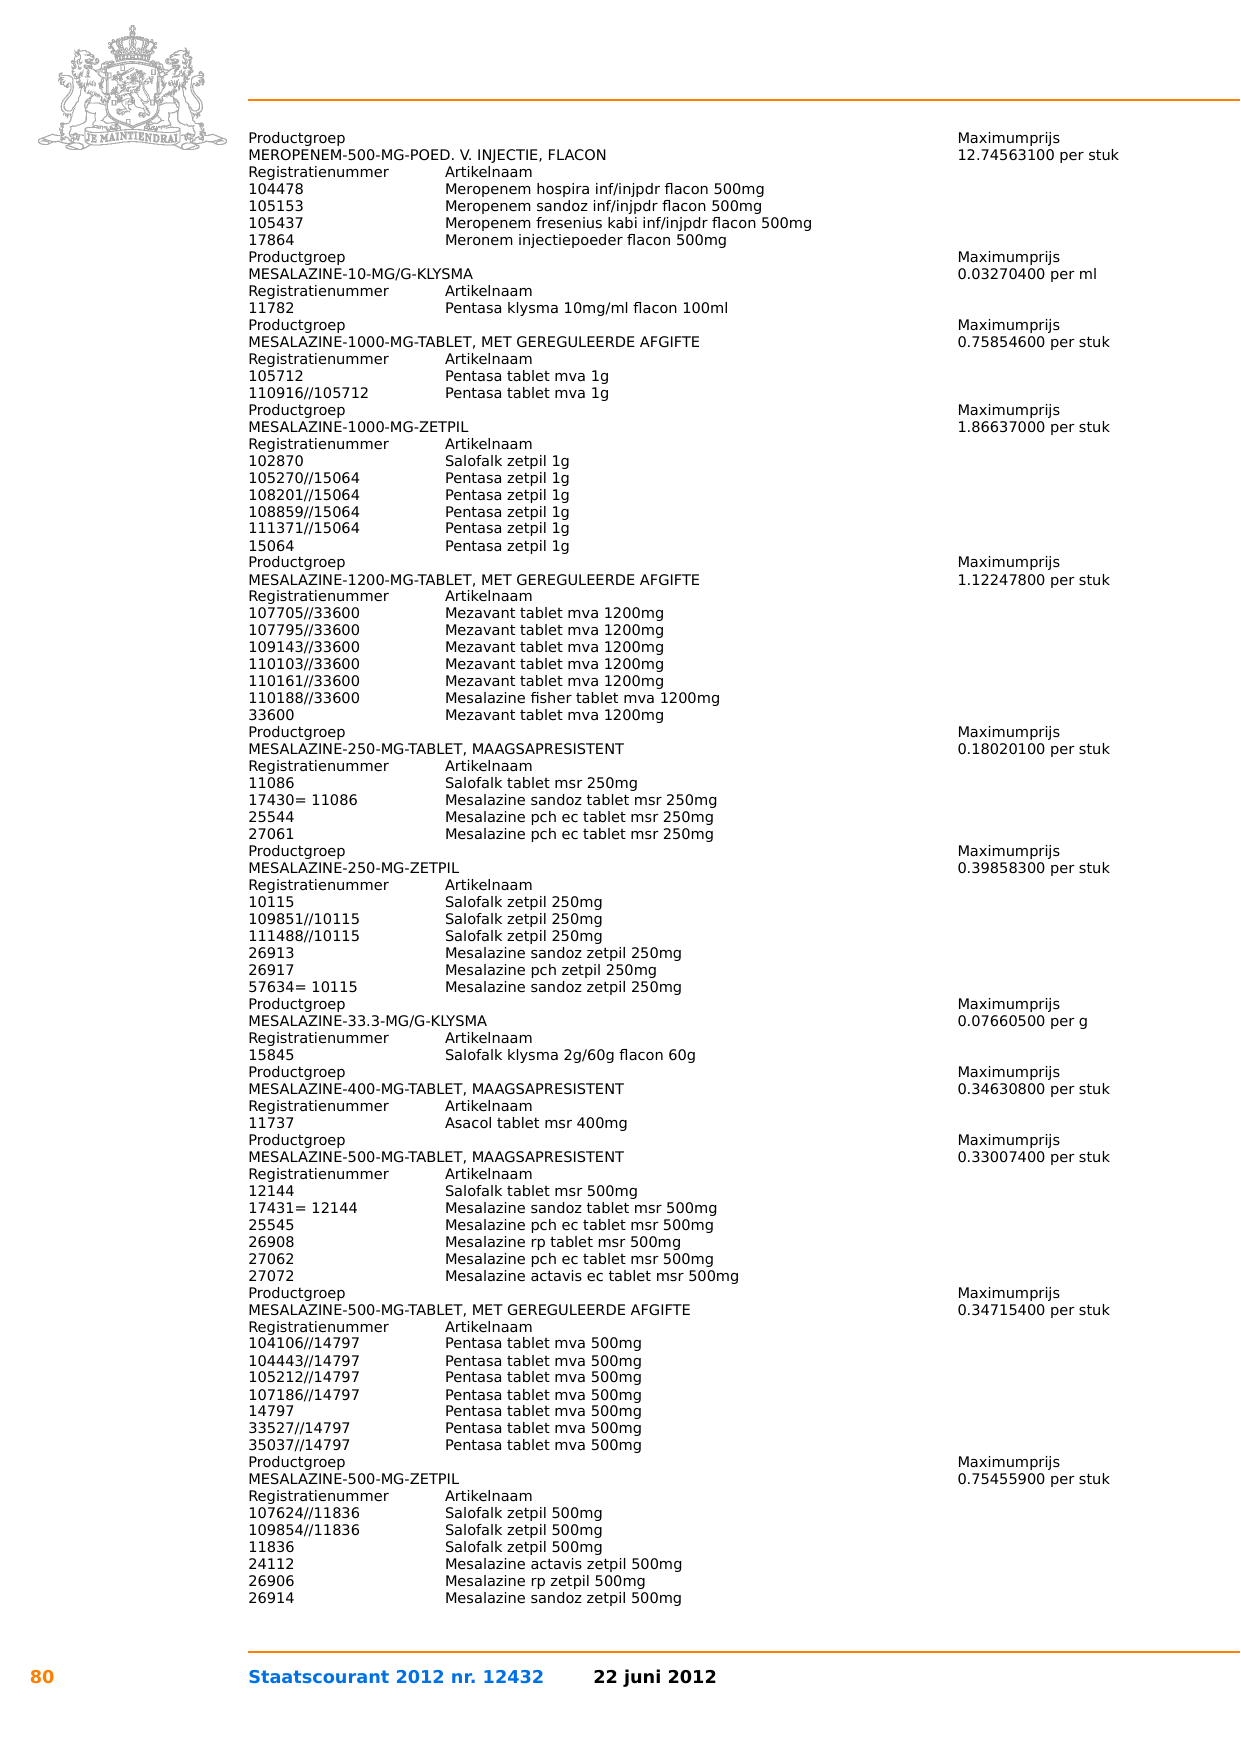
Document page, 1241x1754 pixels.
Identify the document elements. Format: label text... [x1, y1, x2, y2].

table_cell 105270//15064 [248, 470, 439, 486]
table_cell Mesalazine sandoz tablet msr 500mg [439, 1200, 951, 1217]
table_cell Mesalazine pch zetpil 250mg [439, 962, 951, 979]
table_cell Artikelnaam [439, 351, 951, 368]
table_cell Productgroep [248, 1285, 439, 1301]
table_cell [439, 1064, 951, 1081]
table_cell 15064 [248, 538, 439, 554]
table_cell [439, 843, 951, 860]
table_cell Pentasa zetpil 1g [439, 486, 951, 503]
table_cell [951, 792, 1163, 809]
table_cell 57634= 10115 [248, 979, 439, 996]
table_cell [439, 130, 951, 147]
table_cell [951, 639, 1163, 656]
table_cell 17430= 11086 [248, 792, 439, 809]
table_cell Mesalazine rp tablet msr 500mg [439, 1234, 951, 1251]
table_cell 24112 [248, 1556, 439, 1573]
table_cell [951, 1098, 1163, 1115]
table_cell [951, 453, 1163, 469]
table_cell Mesalazine pch ec tablet msr 500mg [439, 1217, 951, 1233]
table_cell 0.03270400 per ml [951, 266, 1163, 283]
table_cell Salofalk zetpil 500mg [439, 1539, 951, 1556]
table_cell Artikelnaam [439, 588, 951, 605]
table_cell Salofalk zetpil 250mg [439, 911, 951, 928]
table_cell Salofalk zetpil 250mg [439, 928, 951, 945]
table_cell MESALAZINE-33.3-MG/G-KLYSMA [248, 1013, 951, 1030]
table_cell Artikelnaam [439, 164, 951, 181]
table_cell 35037//14797 [248, 1437, 439, 1454]
table_cell MESALAZINE-500-MG-ZETPIL [248, 1471, 951, 1488]
table_cell Pentasa tablet mva 1g [439, 368, 951, 384]
table_cell [951, 809, 1163, 826]
table_cell 110916//105712 [248, 385, 439, 402]
table_cell MESALAZINE-1000-MG-TABLET, MET GEREGULEERDE AFGIFTE [248, 334, 951, 351]
table_cell [951, 368, 1163, 384]
table_cell Productgroep [248, 724, 439, 741]
table_cell [951, 181, 1163, 198]
table_cell [951, 1420, 1163, 1437]
table_cell [951, 1353, 1163, 1369]
table_cell Salofalk klysma 2g/60g flacon 60g [439, 1047, 951, 1064]
table_cell Meropenem sandoz inf/injpdr flacon 500mg [439, 198, 951, 215]
table_cell 109854//11836 [248, 1522, 439, 1539]
table_cell Pentasa tablet mva 500mg [439, 1386, 951, 1403]
table_cell [951, 877, 1163, 894]
table_cell [951, 622, 1163, 639]
table_cell Mezavant tablet mva 1200mg [439, 656, 951, 673]
table_cell Meropenem hospira inf/injpdr flacon 500mg [439, 181, 951, 198]
table_cell 104443//14797 [248, 1353, 439, 1369]
table_cell [951, 351, 1163, 368]
table_cell [951, 1200, 1163, 1217]
table_cell Productgroep [248, 249, 439, 266]
table_cell [951, 1488, 1163, 1505]
table_cell 11782 [248, 300, 439, 317]
table_cell 14797 [248, 1403, 439, 1420]
table_cell Registratienummer [248, 164, 439, 181]
table_cell Pentasa zetpil 1g [439, 470, 951, 486]
table_cell [951, 1556, 1163, 1573]
table_cell [951, 1047, 1163, 1064]
table_cell Maximumprijs [951, 843, 1163, 860]
table_cell 105153 [248, 198, 439, 215]
table_cell 0.07660500 per g [951, 1013, 1163, 1030]
table_cell Productgroep [248, 843, 439, 860]
table_cell 105212//14797 [248, 1369, 439, 1386]
table_cell [951, 1573, 1163, 1590]
table_cell [951, 385, 1163, 402]
table_cell 27061 [248, 826, 439, 843]
table_cell 10115 [248, 894, 439, 911]
table_cell Mesalazine sandoz zetpil 250mg [439, 979, 951, 996]
table_cell [951, 1319, 1163, 1335]
table_cell MESALAZINE-250-MG-ZETPIL [248, 860, 951, 877]
table_cell 27072 [248, 1268, 439, 1284]
table_cell 0.33007400 per stuk [951, 1149, 1163, 1166]
table_cell Maximumprijs [951, 249, 1163, 266]
table_cell [951, 283, 1163, 300]
table_cell Maximumprijs [951, 1454, 1163, 1471]
picture [38, 25, 227, 150]
table_cell [439, 724, 951, 741]
table_cell Registratienummer [248, 1319, 439, 1335]
table_cell Maximumprijs [951, 317, 1163, 334]
table_cell MEROPENEM-500-MG-POED. V. INJECTIE, FLACON [248, 147, 951, 164]
table_cell Artikelnaam [439, 283, 951, 300]
table_cell Registratienummer [248, 283, 439, 300]
table_cell Productgroep [248, 996, 439, 1013]
table_cell Artikelnaam [439, 1030, 951, 1047]
table_cell 105437 [248, 215, 439, 232]
table_cell [951, 1539, 1163, 1556]
table_cell Mesalazine sandoz tablet msr 250mg [439, 792, 951, 809]
table_cell Registratienummer [248, 877, 439, 894]
table_cell Pentasa tablet mva 1g [439, 385, 951, 402]
table_cell 104478 [248, 181, 439, 198]
table_cell [439, 554, 951, 571]
table_cell 0.39858300 per stuk [951, 860, 1163, 877]
table_cell [951, 1217, 1163, 1233]
table_cell [439, 1285, 951, 1301]
table_cell 109851//10115 [248, 911, 439, 928]
table_cell MESALAZINE-500-MG-TABLET, MAAGSAPRESISTENT [248, 1149, 951, 1166]
table_cell MESALAZINE-10-MG/G-KLYSMA [248, 266, 951, 283]
table_cell Pentasa tablet mva 500mg [439, 1335, 951, 1352]
table_cell Pentasa zetpil 1g [439, 504, 951, 520]
table_cell Meronem injectiepoeder flacon 500mg [439, 232, 951, 249]
table_cell [951, 1437, 1163, 1454]
table_cell [951, 486, 1163, 503]
table_cell [951, 775, 1163, 792]
table_cell Productgroep [248, 1064, 439, 1081]
table_cell [951, 1335, 1163, 1352]
table_cell Productgroep [248, 554, 439, 571]
table_cell 109143//33600 [248, 639, 439, 656]
table_cell 111371//15064 [248, 520, 439, 537]
table_cell Artikelnaam [439, 877, 951, 894]
table_cell [951, 1403, 1163, 1420]
table_cell 33527//14797 [248, 1420, 439, 1437]
table_cell Artikelnaam [439, 1319, 951, 1335]
table_cell Registratienummer [248, 588, 439, 605]
table_cell Mesalazine pch ec tablet msr 250mg [439, 826, 951, 843]
table_cell [951, 520, 1163, 537]
table_cell Pentasa zetpil 1g [439, 520, 951, 537]
table_cell 17864 [248, 232, 439, 249]
table_cell 0.34630800 per stuk [951, 1081, 1163, 1098]
table_cell Productgroep [248, 1454, 439, 1471]
table_cell 111488//10115 [248, 928, 439, 945]
table_cell Mezavant tablet mva 1200mg [439, 673, 951, 690]
table_cell [951, 979, 1163, 996]
table_cell 0.75455900 per stuk [951, 1471, 1163, 1488]
table_cell Mezavant tablet mva 1200mg [439, 605, 951, 622]
table_cell 107795//33600 [248, 622, 439, 639]
table_cell Mesalazine pch ec tablet msr 500mg [439, 1251, 951, 1267]
table_cell Maximumprijs [951, 724, 1163, 741]
table_cell Salofalk zetpil 1g [439, 453, 951, 469]
table_cell [951, 690, 1163, 707]
table_cell 33600 [248, 707, 439, 724]
table_cell [439, 1132, 951, 1149]
table_cell 110161//33600 [248, 673, 439, 690]
table_cell [439, 249, 951, 266]
table_cell Mezavant tablet mva 1200mg [439, 707, 951, 724]
table_cell 26906 [248, 1573, 439, 1590]
table_cell [951, 1522, 1163, 1539]
table_cell 110188//33600 [248, 690, 439, 707]
table_cell Registratienummer [248, 1030, 439, 1047]
table_cell Mesalazine sandoz zetpil 250mg [439, 945, 951, 962]
table_cell Registratienummer [248, 351, 439, 368]
table_cell [951, 300, 1163, 317]
table_cell 1.86637000 per stuk [951, 419, 1163, 436]
table_cell Artikelnaam [439, 1098, 951, 1115]
table_cell 26908 [248, 1234, 439, 1251]
table_cell Salofalk zetpil 500mg [439, 1505, 951, 1522]
table_cell Artikelnaam [439, 758, 951, 775]
table_cell 11836 [248, 1539, 439, 1556]
table_cell Asacol tablet msr 400mg [439, 1115, 951, 1132]
table_cell [439, 996, 951, 1013]
table_cell 0.34715400 per stuk [951, 1301, 1163, 1318]
table_cell Salofalk zetpil 250mg [439, 894, 951, 911]
table_cell Mezavant tablet mva 1200mg [439, 639, 951, 656]
table_cell Productgroep [248, 402, 439, 418]
table_cell [951, 1505, 1163, 1522]
table_cell Artikelnaam [439, 1488, 951, 1505]
table_cell Mezavant tablet mva 1200mg [439, 622, 951, 639]
table_cell [439, 402, 951, 418]
table_cell 12144 [248, 1183, 439, 1199]
table_cell MESALAZINE-500-MG-TABLET, MET GEREGULEERDE AFGIFTE [248, 1301, 951, 1318]
table_cell 105712 [248, 368, 439, 384]
table_cell [951, 1268, 1163, 1284]
table_cell [951, 1115, 1163, 1132]
table_cell Pentasa zetpil 1g [439, 538, 951, 554]
table_cell Pentasa tablet mva 500mg [439, 1369, 951, 1386]
table_cell Registratienummer [248, 436, 439, 452]
table_cell [951, 758, 1163, 775]
table_cell [951, 707, 1163, 724]
table_cell MESALAZINE-250-MG-TABLET, MAAGSAPRESISTENT [248, 741, 951, 758]
table_cell [951, 198, 1163, 215]
table_cell 26917 [248, 962, 439, 979]
table_cell [951, 538, 1163, 554]
table_cell Maximumprijs [951, 402, 1163, 418]
table_cell [951, 1234, 1163, 1251]
table_cell [951, 945, 1163, 962]
table_cell Mesalazine fisher tablet mva 1200mg [439, 690, 951, 707]
table_cell 25545 [248, 1217, 439, 1233]
table_cell 26913 [248, 945, 439, 962]
table_cell 107624//11836 [248, 1505, 439, 1522]
table_cell Productgroep [248, 130, 439, 147]
table_cell Productgroep [248, 317, 439, 334]
table_cell [951, 656, 1163, 673]
table_cell 107705//33600 [248, 605, 439, 622]
table_cell Registratienummer [248, 758, 439, 775]
table_cell 1.12247800 per stuk [951, 571, 1163, 588]
table_cell 108859//15064 [248, 504, 439, 520]
table_cell Mesalazine actavis ec tablet msr 500mg [439, 1268, 951, 1284]
table_cell 104106//14797 [248, 1335, 439, 1352]
table_cell Maximumprijs [951, 1064, 1163, 1081]
table_cell [951, 1166, 1163, 1183]
table_cell Mesalazine actavis zetpil 500mg [439, 1556, 951, 1573]
table_cell [951, 1183, 1163, 1199]
table_cell 27062 [248, 1251, 439, 1267]
table_cell Registratienummer [248, 1488, 439, 1505]
table_cell Pentasa tablet mva 500mg [439, 1353, 951, 1369]
table_cell Maximumprijs [951, 554, 1163, 571]
table_cell [951, 1251, 1163, 1267]
table_cell 108201//15064 [248, 486, 439, 503]
table_cell Registratienummer [248, 1166, 439, 1183]
table_cell 15845 [248, 1047, 439, 1064]
table_cell Salofalk tablet msr 250mg [439, 775, 951, 792]
table_cell Maximumprijs [951, 1285, 1163, 1301]
table_cell Registratienummer [248, 1098, 439, 1115]
table_cell MESALAZINE-1200-MG-TABLET, MET GEREGULEERDE AFGIFTE [248, 571, 951, 588]
table_cell 11737 [248, 1115, 439, 1132]
table_cell [439, 1454, 951, 1471]
table_cell Salofalk tablet msr 500mg [439, 1183, 951, 1199]
table_cell 110103//33600 [248, 656, 439, 673]
table_cell [951, 504, 1163, 520]
table_cell Productgroep [248, 1132, 439, 1149]
table_cell 107186//14797 [248, 1386, 439, 1403]
table_cell Artikelnaam [439, 1166, 951, 1183]
table_cell [951, 894, 1163, 911]
table_cell [951, 164, 1163, 181]
table_cell [951, 673, 1163, 690]
table_cell MESALAZINE-1000-MG-ZETPIL [248, 419, 951, 436]
table_cell [951, 1590, 1163, 1607]
table_cell [951, 911, 1163, 928]
table_cell Artikelnaam [439, 436, 951, 452]
table_cell Maximumprijs [951, 996, 1163, 1013]
table_cell MESALAZINE-400-MG-TABLET, MAAGSAPRESISTENT [248, 1081, 951, 1098]
table_cell [951, 215, 1163, 232]
table_cell 102870 [248, 453, 439, 469]
table_cell Salofalk zetpil 500mg [439, 1522, 951, 1539]
table_cell [951, 232, 1163, 249]
table_cell Pentasa klysma 10mg/ml flacon 100ml [439, 300, 951, 317]
table_cell [951, 1369, 1163, 1386]
table_cell 11086 [248, 775, 439, 792]
table_cell 17431= 12144 [248, 1200, 439, 1217]
table_cell Mesalazine sandoz zetpil 500mg [439, 1590, 951, 1607]
table_cell [951, 928, 1163, 945]
table_cell Maximumprijs [951, 130, 1163, 147]
table_cell [951, 1030, 1163, 1047]
table_cell Mesalazine rp zetpil 500mg [439, 1573, 951, 1590]
table_cell [951, 1386, 1163, 1403]
table_cell [951, 470, 1163, 486]
table_cell 0.18020100 per stuk [951, 741, 1163, 758]
table_cell [951, 436, 1163, 452]
table_cell 25544 [248, 809, 439, 826]
table_cell 0.75854600 per stuk [951, 334, 1163, 351]
table_cell Maximumprijs [951, 1132, 1163, 1149]
table_cell [951, 826, 1163, 843]
table_cell [951, 962, 1163, 979]
table_cell [439, 317, 951, 334]
table_cell 12.74563100 per stuk [951, 147, 1163, 164]
table_cell Meropenem fresenius kabi inf/injpdr flacon 500mg [439, 215, 951, 232]
table_cell 26914 [248, 1590, 439, 1607]
table_cell Pentasa tablet mva 500mg [439, 1420, 951, 1437]
table_cell Pentasa tablet mva 500mg [439, 1437, 951, 1454]
table_cell [951, 588, 1163, 605]
table_cell Pentasa tablet mva 500mg [439, 1403, 951, 1420]
table_cell Mesalazine pch ec tablet msr 250mg [439, 809, 951, 826]
table_cell [951, 605, 1163, 622]
